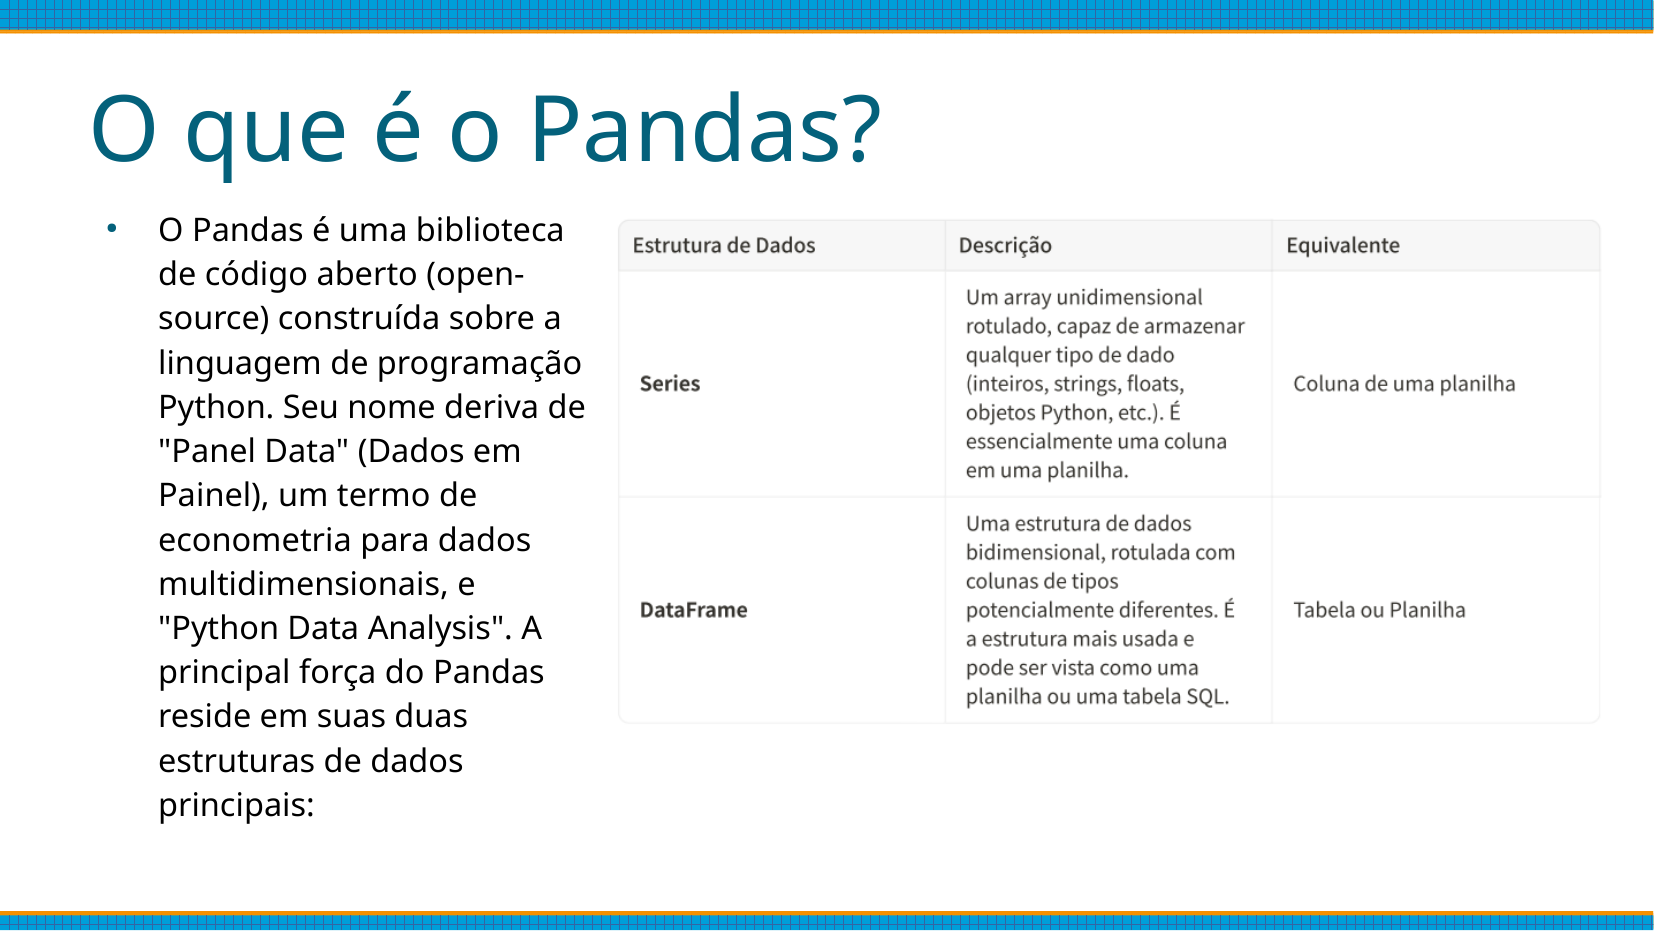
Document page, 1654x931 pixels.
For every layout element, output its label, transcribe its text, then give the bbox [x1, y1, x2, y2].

list O Pandas é uma biblioteca de código aberto (open-source) construída sobre a linguagem de programação Python. Seu nome deriva de "Panel Data" (Dados em Painel), um termo de econometria para dados multidimensionais, e "Python Data Analysis". A principal força do Pandas reside em suas duas estruturas de dados principais: [88, 206, 591, 872]
picture [587, 206, 1621, 739]
title O que é o Pandas? [88, 44, 1565, 206]
